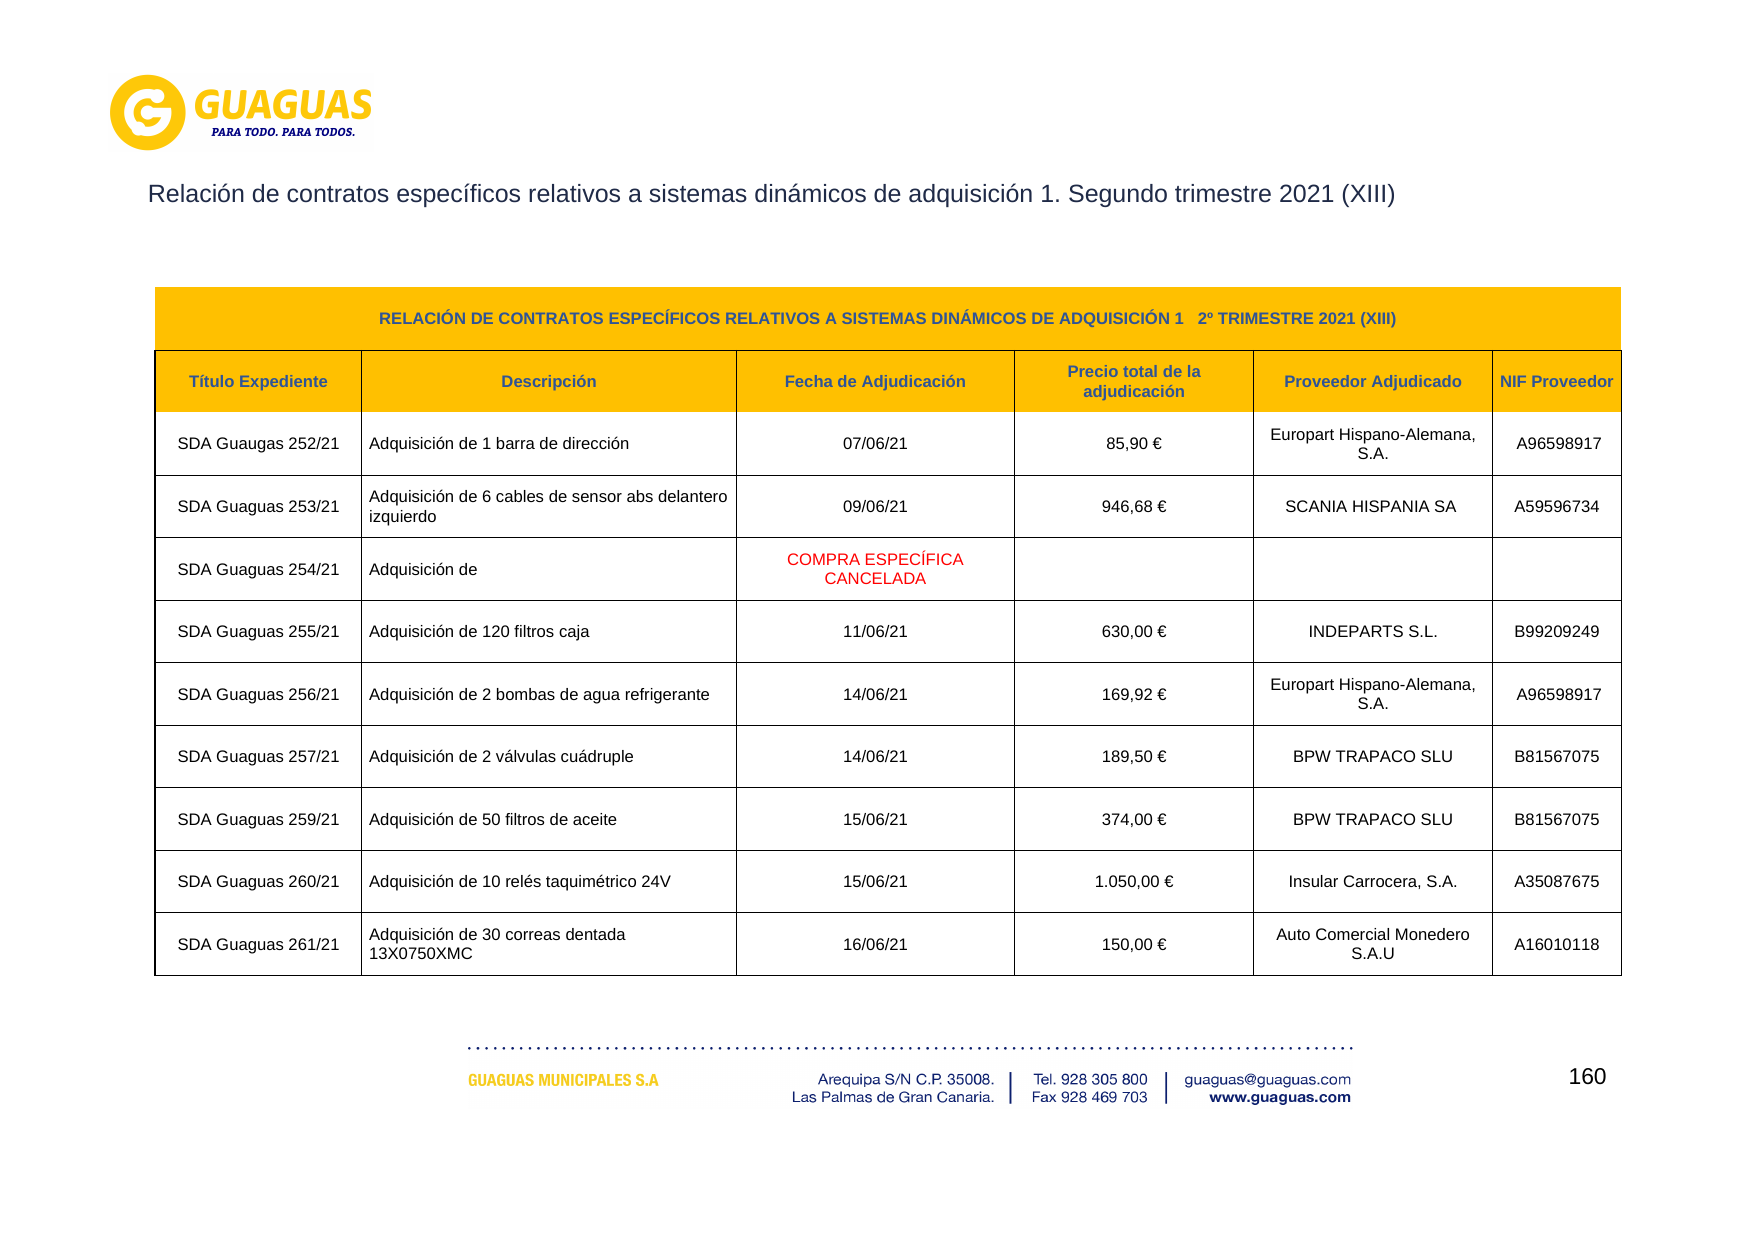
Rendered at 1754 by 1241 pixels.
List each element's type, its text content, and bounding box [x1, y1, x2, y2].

table_cell A96598917 [1493, 412, 1621, 475]
table_cell BPW TRAPACO SLU [1254, 726, 1492, 787]
table_cell SDA Guaguas 257/21 [156, 726, 361, 787]
table_cell SDA Guaguas 259/21 [156, 788, 361, 850]
table_cell Proveedor Adjudicado [1254, 351, 1492, 412]
table_cell Precio total de la adjudicación [1015, 351, 1253, 412]
table_cell SCANIA HISPANIA SA [1254, 476, 1492, 537]
table_cell 07/06/21 [737, 412, 1014, 475]
table_cell B81567075 [1493, 788, 1621, 850]
table_cell COMPRA ESPECÍFICA CANCELADA [737, 538, 1014, 600]
table_cell Europart Hispano-Alemana, S.A. [1254, 663, 1492, 725]
table_cell 946,68 € [1015, 476, 1253, 537]
table_cell BPW TRAPACO SLU [1254, 788, 1492, 850]
table_cell SDA Guaguas 260/21 [156, 851, 361, 912]
table_cell Descripción [362, 351, 736, 412]
table_cell Título Expediente [156, 351, 361, 412]
table_cell [1493, 538, 1621, 600]
table_cell [1254, 538, 1492, 600]
table_cell A16010118 [1493, 913, 1621, 975]
table_cell A59596734 [1493, 476, 1621, 537]
table_cell 11/06/21 [737, 601, 1014, 662]
table_cell A96598917 [1493, 663, 1621, 725]
table_cell B81567075 [1493, 726, 1621, 787]
table_cell Adquisición de 2 válvulas cuádruple [362, 726, 736, 787]
table_cell 150,00 € [1015, 913, 1253, 975]
table_cell SDA Guaguas 256/21 [156, 663, 361, 725]
table_cell Europart Hispano-Alemana, S.A. [1254, 412, 1492, 475]
table_cell 189,50 € [1015, 726, 1253, 787]
table_cell Adquisición de 120 filtros caja [362, 601, 736, 662]
table_cell 09/06/21 [737, 476, 1014, 537]
table_cell NIF Proveedor [1493, 351, 1621, 412]
text Relación de contratos específicos relativos a sistemas dinámicos de adquisición 1. Segundo trimestre 2021 (XIII) [148, 179, 1606, 208]
table_cell 169,92 € [1015, 663, 1253, 725]
table_cell 85,90 € [1015, 412, 1253, 475]
table_cell 14/06/21 [737, 726, 1014, 787]
table_cell SDA Guaguas 253/21 [156, 476, 361, 537]
table_cell Adquisición de 10 relés taquimétrico 24V [362, 851, 736, 912]
table_cell INDEPARTS S.L. [1254, 601, 1492, 662]
table_cell 1.050,00 € [1015, 851, 1253, 912]
table_cell 374,00 € [1015, 788, 1253, 850]
table_cell SDA Guaguas 255/21 [156, 601, 361, 662]
table_cell 14/06/21 [737, 663, 1014, 725]
table_cell Auto Comercial Monedero S.A.U [1254, 913, 1492, 975]
table_cell [1015, 538, 1253, 600]
table_cell B99209249 [1493, 601, 1621, 662]
table_header RELACIÓN DE CONTRATOS ESPECÍFICOS RELATIVOS A SISTEMAS DINÁMICOS DE ADQUISICIÓN 1 2º TRIMESTRE 2021 (XIII) [155, 287, 1621, 350]
table_cell SDA Guaguas 261/21 [156, 913, 361, 975]
table_cell Adquisición de 1 barra de dirección [362, 412, 736, 475]
table_cell Adquisición de 6 cables de sensor abs delantero izquierdo [362, 476, 736, 537]
table_cell Adquisición de [362, 538, 736, 600]
table_cell Adquisición de 50 filtros de aceite [362, 788, 736, 850]
table_cell 15/06/21 [737, 788, 1014, 850]
table_cell 16/06/21 [737, 913, 1014, 975]
table_cell 630,00 € [1015, 601, 1253, 662]
table_cell Adquisición de 30 correas dentada 13X0750XMC [362, 913, 736, 975]
table_cell 15/06/21 [737, 851, 1014, 912]
table_cell A35087675 [1493, 851, 1621, 912]
table_cell Fecha de Adjudicación [737, 351, 1014, 412]
table_cell SDA Guaguas 254/21 [156, 538, 361, 600]
table_cell Insular Carrocera, S.A. [1254, 851, 1492, 912]
table_cell Adquisición de 2 bombas de agua refrigerante [362, 663, 736, 725]
table_cell SDA Guaugas 252/21 [156, 412, 361, 475]
